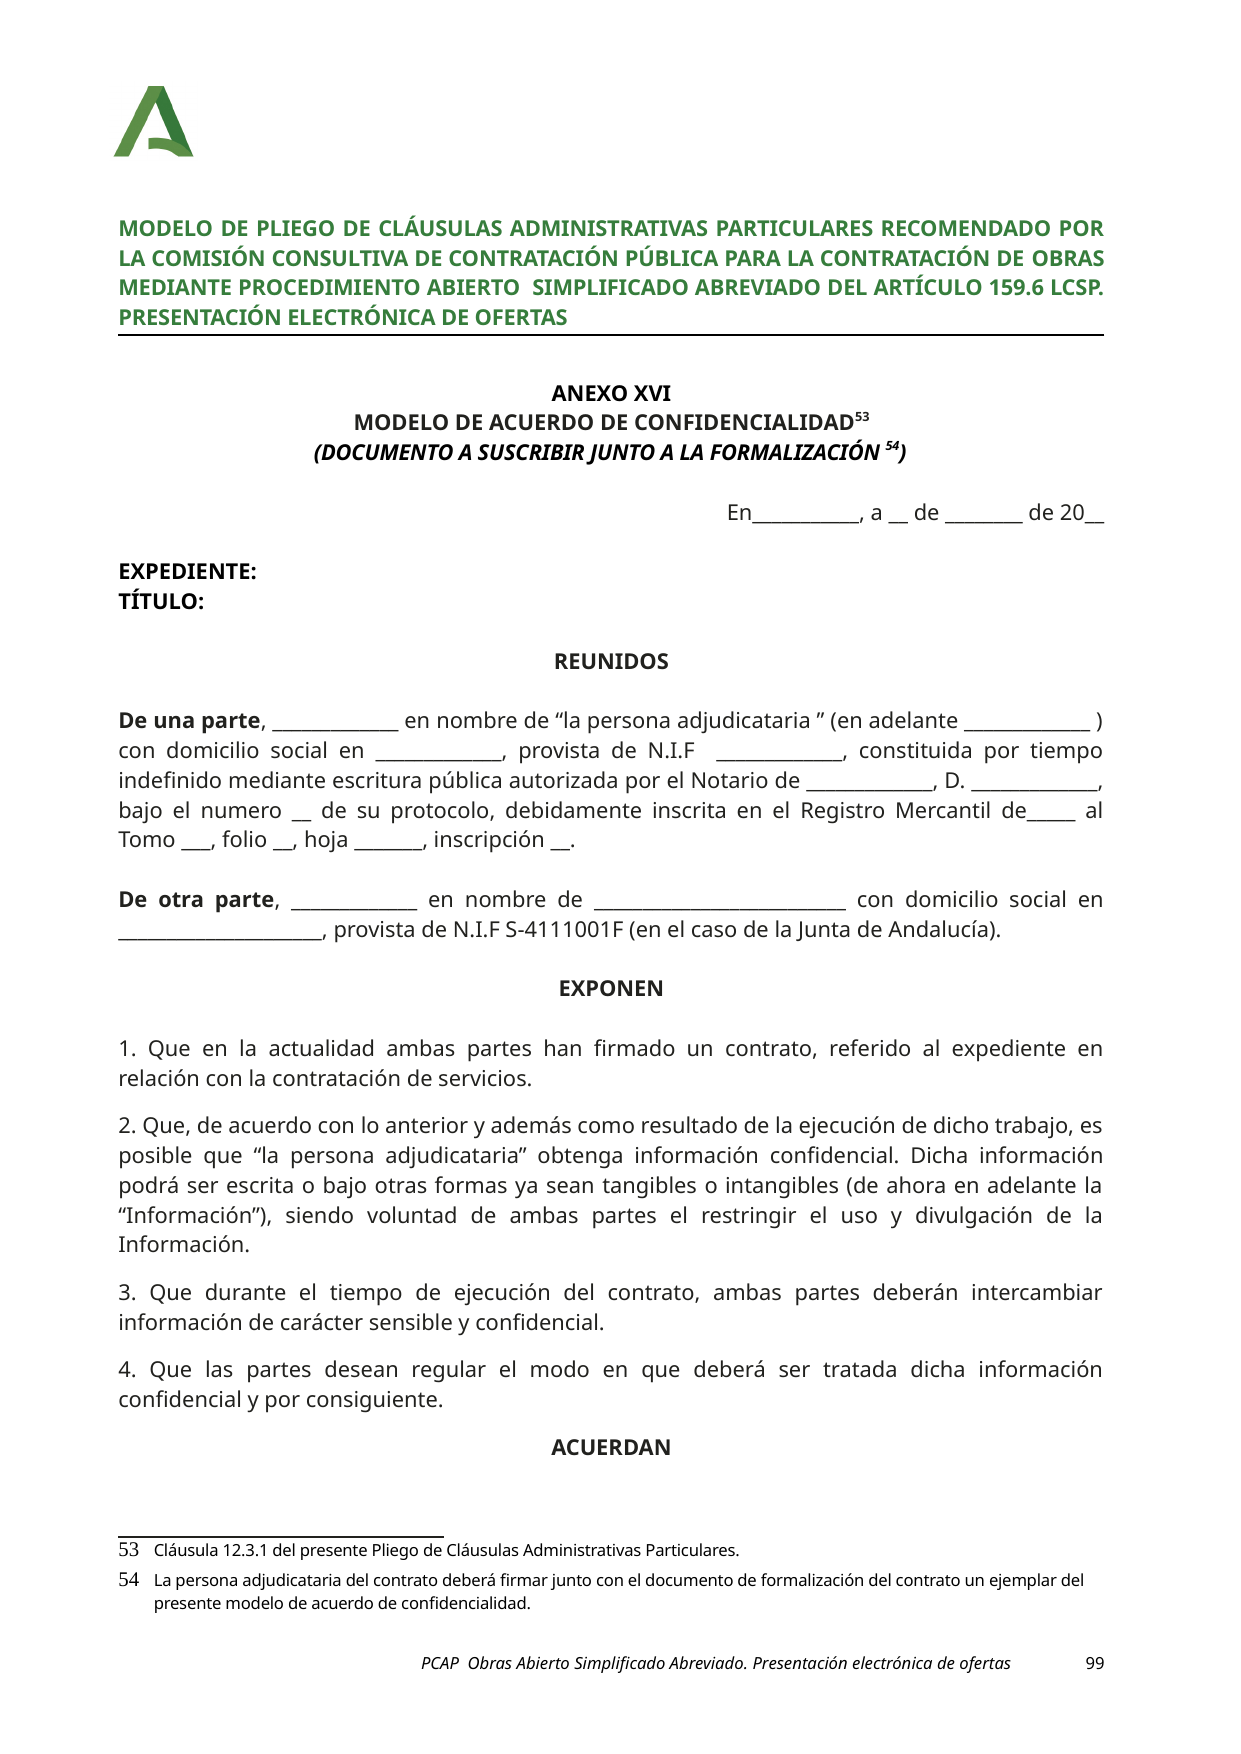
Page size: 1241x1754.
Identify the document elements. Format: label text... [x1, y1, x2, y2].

text MODELO DE ACUERDO DE CONFIDENCIALIDAD [118, 407, 1104, 437]
text La persona adjudicataria del contrato deberá firmar junto con el documento de formalización del contrato un ejemplar del presente modelo de acuerdo de confidencialidad. [118, 1567, 1104, 1614]
text MODELO DE PLIEGO DE CLÁUSULAS ADMINISTRATIVAS PARTICULARES RECOMENDADO POR LA COMISIÓN CONSULTIVA DE CONTRATACIÓN PÚBLICA PARA LA CONTRATACIÓN DE OBRAS MEDIANTE PROCEDIMIENTO ABIERTO SIMPLIFICADO ABREVIADO DEL ARTÍCULO 159.6 LCSP. PRESENTACIÓN ELECTRÓNICA DE OFERTAS [118, 213, 1104, 334]
picture [109, 81, 198, 161]
text 2. Que, de acuerdo con lo anterior y además como resultado de la ejecución de dicho trabajo, es posible que “la persona adjudicataria” obtenga información confidencial. Dicha información podrá ser escrita o bajo otras formas ya sean tangibles o intangibles (de ahora en adelante la “Información”), siendo voluntad de ambas partes el restringir el uso y divulgación de la Información. [118, 1110, 1104, 1259]
text ACUERDAN [118, 1432, 1104, 1461]
text TÍTULO: [118, 586, 1104, 616]
text De otra parte, _____________ en nombre de __________________________ con domicilio social en _____________________, provista de N.I.F S-4111001F (en el caso de la Junta de Andalucía). [118, 884, 1104, 944]
text EXPEDIENTE: [118, 556, 1104, 586]
text (DOCUMENTO A SUSCRIBIR JUNTO A LA FORMALIZACIÓN ) [118, 437, 1104, 467]
text REUNIDOS [118, 646, 1104, 676]
text 4. Que las partes desean regular el modo en que deberá ser tratada dicha información confidencial y por consiguiente. [118, 1354, 1104, 1414]
text 3. Que durante el tiempo de ejecución del contrato, ambas partes deberán intercambiar información de carácter sensible y confidencial. [118, 1277, 1104, 1337]
text EXPONEN [118, 973, 1104, 1003]
text ANEXO XVI [118, 378, 1104, 407]
text Cláusula 12.3.1 del presente Pliego de Cláusulas Administrativas Particulares. [118, 1537, 1104, 1561]
text En___________, a __ de ________ de 20__ [118, 497, 1104, 527]
text De una parte, _____________ en nombre de “la persona adjudicataria ” (en adelante _____________ ) con domicilio social en _____________, provista de N.I.F _____________, constituida por tiempo indefinido mediante escritura pública autorizada por el Notario de _____________, D. _____________, bajo el numero __ de su protocolo, debidamente inscrita en el Registro Mercantil de_____ al Tomo ___, folio __, hoja _______, inscripción __. [118, 705, 1104, 854]
text 1. Que en la actualidad ambas partes han firmado un contrato, referido al expediente en relación con la contratación de servicios. [118, 1033, 1104, 1093]
